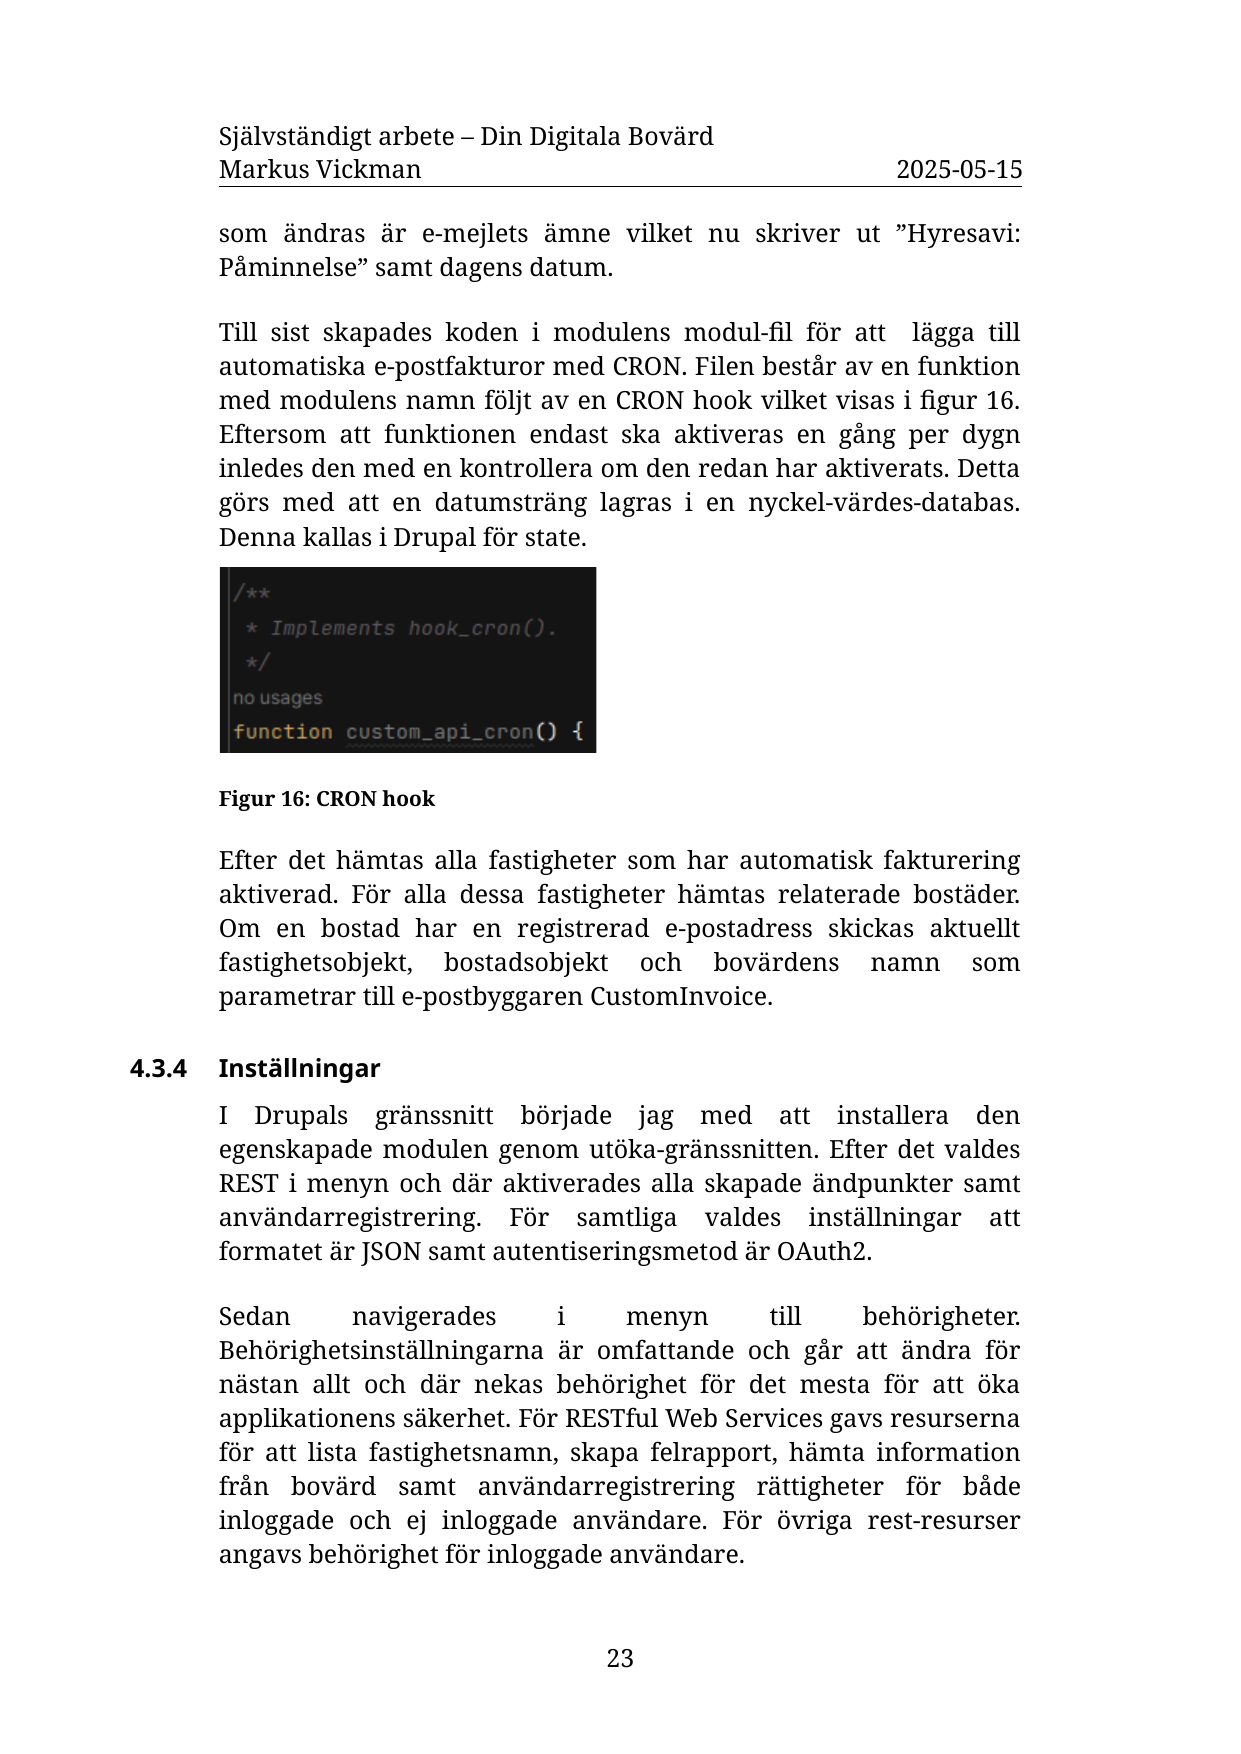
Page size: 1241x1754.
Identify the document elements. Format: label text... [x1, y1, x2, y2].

text I Drupals gränssnitt började jag med att installera den egenskapade modulen genom utöka-gränssnitten. Efter det valdes REST i menyn och där aktiverades alla skapade ändpunkter samt användarregistrering. För samtliga valdes inställningar att formatet är JSON samt autentiseringsmetod är OAuth2. [218, 1097, 1022, 1268]
text Efter det hämtas alla fastigheter som har automatisk fakturering aktiverad. För alla dessa fastigheter hämtas relaterade bostäder. Om en bostad har en registrerad e-postadress skickas aktuellt fastighetsobjekt, bostadsobjekt och bovärdens namn som parametrar till e-postbyggaren CustomInvoice. [218, 843, 1022, 1013]
text Figur 16: CRON hook [218, 753, 1022, 812]
text Till sist skapades koden i modulens modul-fil för att lägga till automatiska e-postfakturor med CRON. Filen består av en funktion med modulens namn följt av en CRON hook vilket visas i figur 16. Eftersom att funktionen endast ska aktiveras en gång per dygn inledes den med en kontrollera om den redan har aktiverats. Detta görs med att en datumsträng lagras i en nyckel-värdes-databas. Denna kallas i Drupal för state. [218, 315, 1022, 553]
text som ändras är e-mejlets ämne vilket nu skriver ut ”Hyresavi: Påminnelse” samt dagens datum. [218, 216, 1022, 284]
picture [219, 567, 597, 753]
subtitle Inställningar [130, 1050, 1022, 1084]
text Sedan navigerades i menyn till behörigheter. Behörighetsinställningarna är omfattande och går att ändra för nästan allt och där nekas behörighet för det mesta för att öka applikationens säkerhet. För RESTful Web Services gavs resurserna för att lista fastighetsnamn, skapa felrapport, hämta information från bovärd samt användarregistrering rättigheter för både inloggade och ej inloggade användare. För övriga rest-resurser angavs behörighet för inloggade användare. [218, 1298, 1022, 1571]
